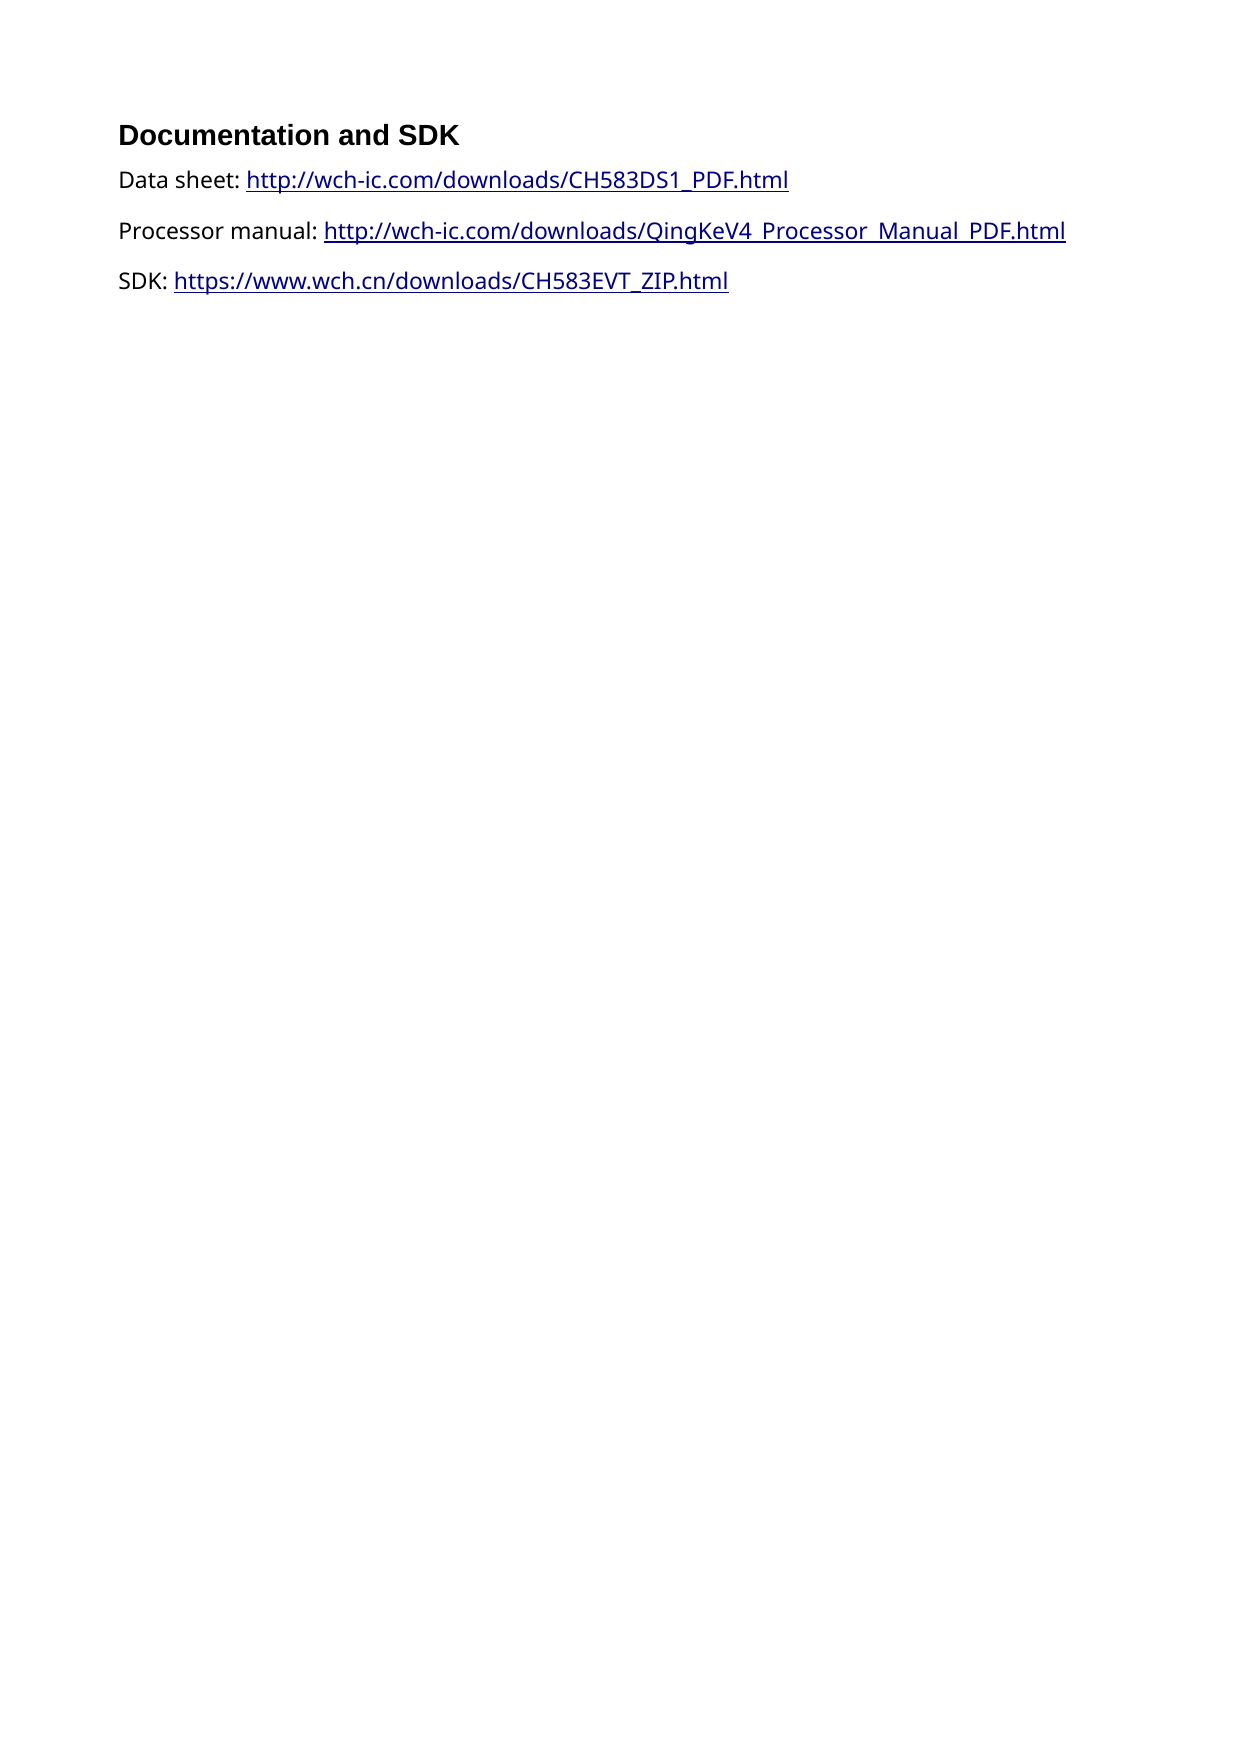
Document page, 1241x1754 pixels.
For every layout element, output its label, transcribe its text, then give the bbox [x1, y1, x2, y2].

text SDK: https://www.wch.cn/downloads/CH583EVT_ZIP.html [118, 265, 1122, 296]
subtitle Documentation and SDK [118, 118, 1122, 152]
text Data sheet: http://wch-ic.com/downloads/CH583DS1_PDF.html [118, 164, 1122, 195]
text Processor manual: http://wch-ic.com/downloads/QingKeV4_Processor_Manual_PDF.html [118, 215, 1122, 246]
